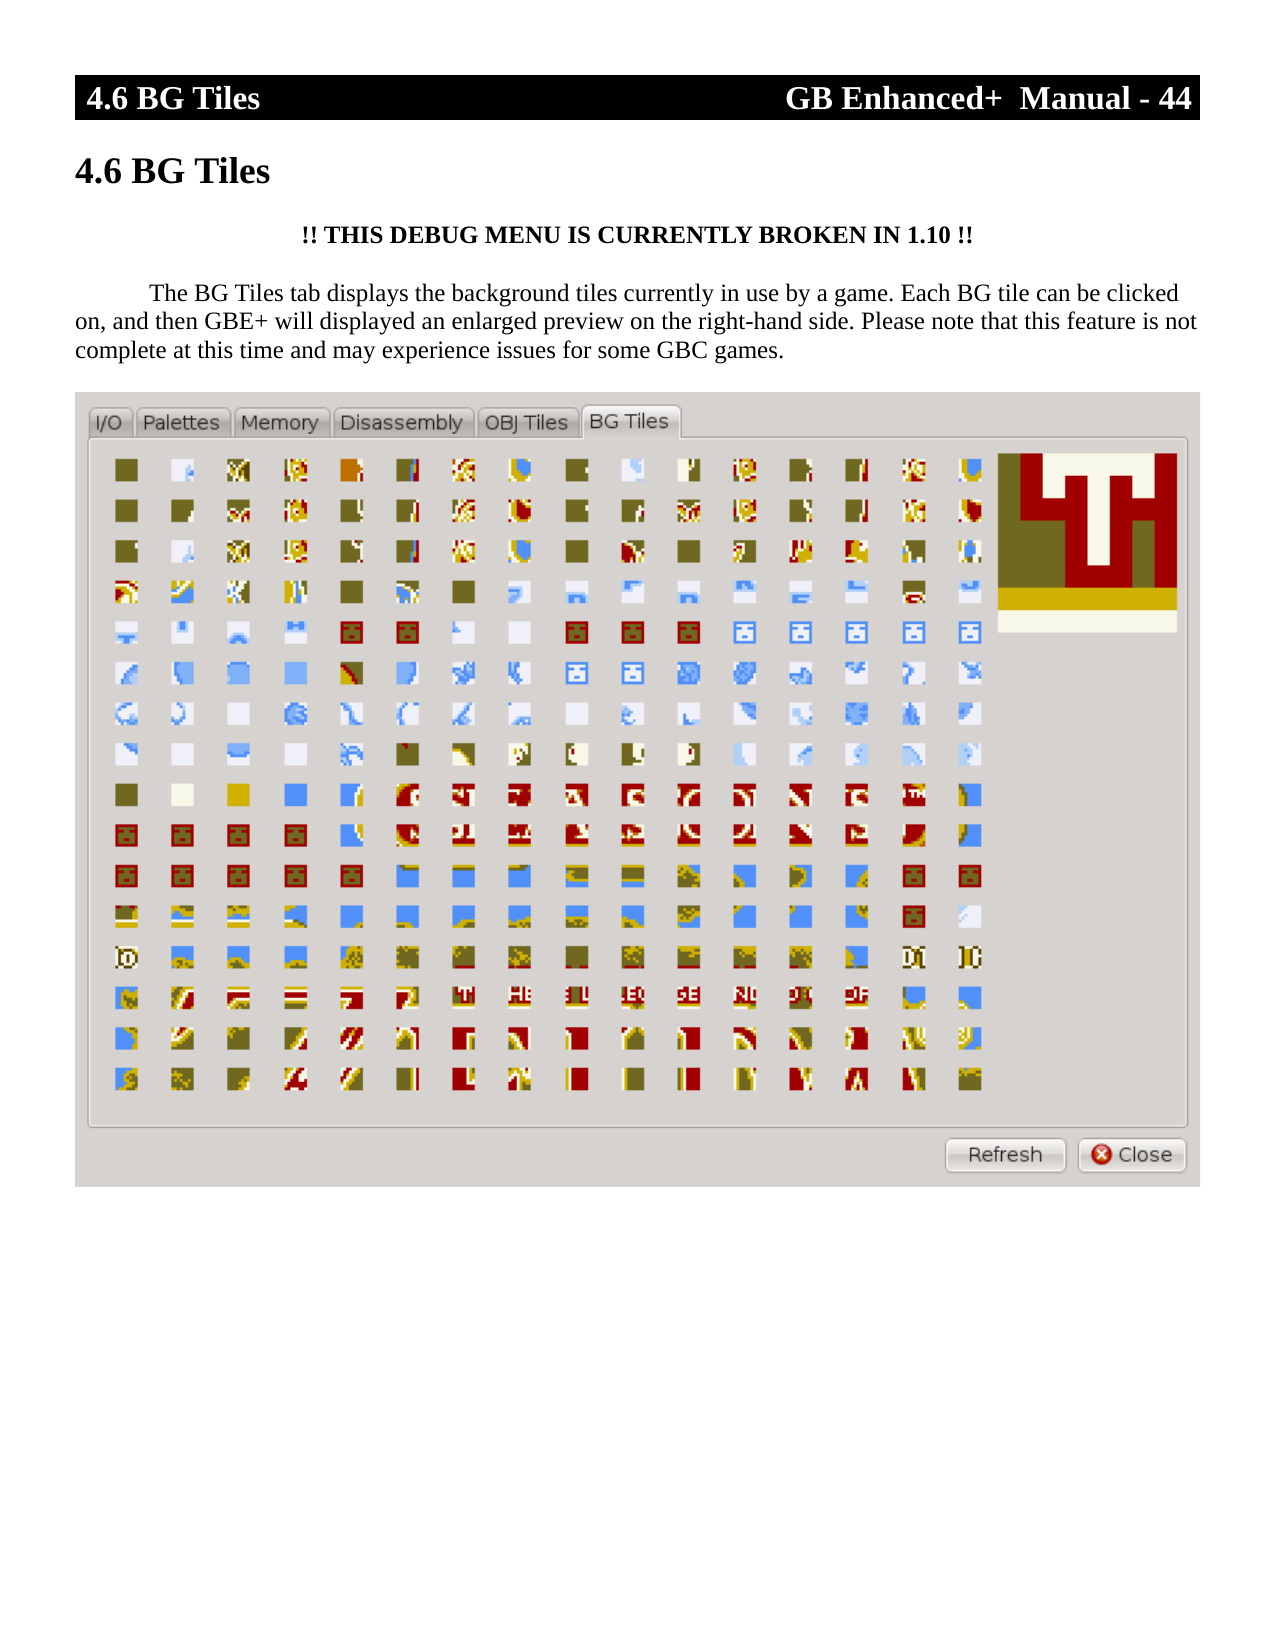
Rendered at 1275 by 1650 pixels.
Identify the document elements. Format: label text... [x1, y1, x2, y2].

text 4.6 BG Tiles GB Enhanced+ Manual - 44 [75, 75, 1200, 119]
text !! THIS DEBUG MENU IS CURRENTLY BROKEN IN 1.10 !! [75, 220, 1200, 249]
text The BG Tiles tab displays the background tiles currently in use by a game. Each BG tile can be clicked on, and then GBE+ will displayed an enlarged preview on the right-hand side. Please note that this feature is not complete at this time and may experience issues for some GBC games. [75, 278, 1200, 364]
picture [75, 392, 1200, 1187]
text 4.6 BG Tiles [75, 148, 1200, 191]
